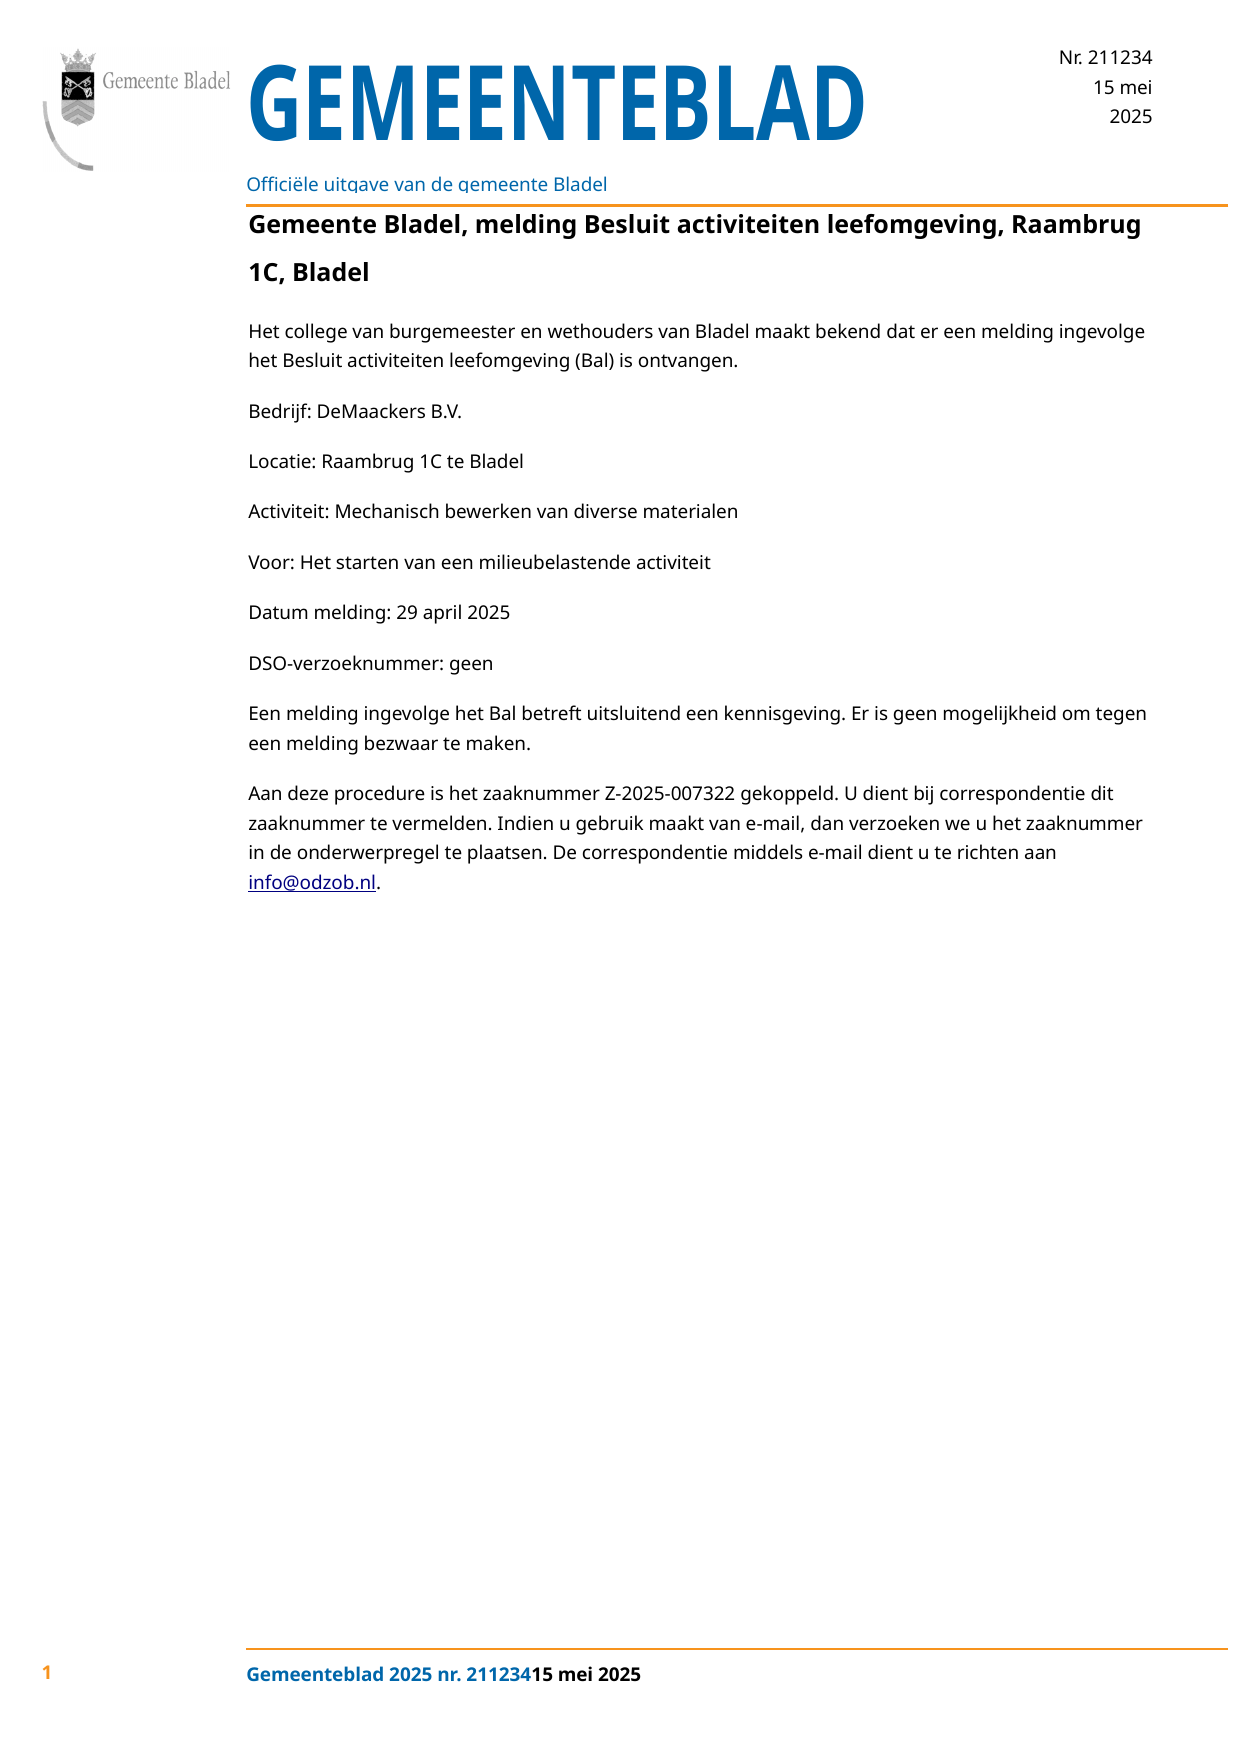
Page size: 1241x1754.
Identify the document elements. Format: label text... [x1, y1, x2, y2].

text Locatie: Raambrug 1C te Bladel [248, 448, 1152, 474]
text Bedrijf: DeMaackers B.V. [248, 398, 1152, 424]
picture [41, 47, 231, 172]
text DSO-verzoeknummer: geen [248, 650, 1152, 676]
text Voor: Het starten van een milieubelastende activiteit [248, 549, 1152, 575]
text Activiteit: Mechanisch bewerken van diverse materialen [248, 499, 1152, 524]
text Het college van burgemeester en wethouders van Bladel maakt bekend dat er een melding ingevolge het Besluit activiteiten leefomgeving (Bal) is ontvangen. [248, 318, 1152, 373]
text Datum melding: 29 april 2025 [248, 599, 1152, 625]
text Een melding ingevolge het Bal betreft uitsluitend een kennisgeving. Er is geen mogelijkheid om tegen een melding bezwaar te maken. [248, 700, 1152, 756]
text Gemeente Bladel, melding Besluit activiteiten leefomgeving, Raambrug 1C, Bladel [248, 207, 1152, 288]
text Aan deze procedure is het zaaknummer Z-2025-007322 gekoppeld. U dient bij correspondentie dit zaaknummer te vermelden. Indien u gebruik maakt van e-mail, dan verzoeken we u het zaaknummer in de onderwerpregel te plaatsen. De correspondentie middels e-mail dient u te richten aan info@odzob.nl. [248, 780, 1152, 895]
